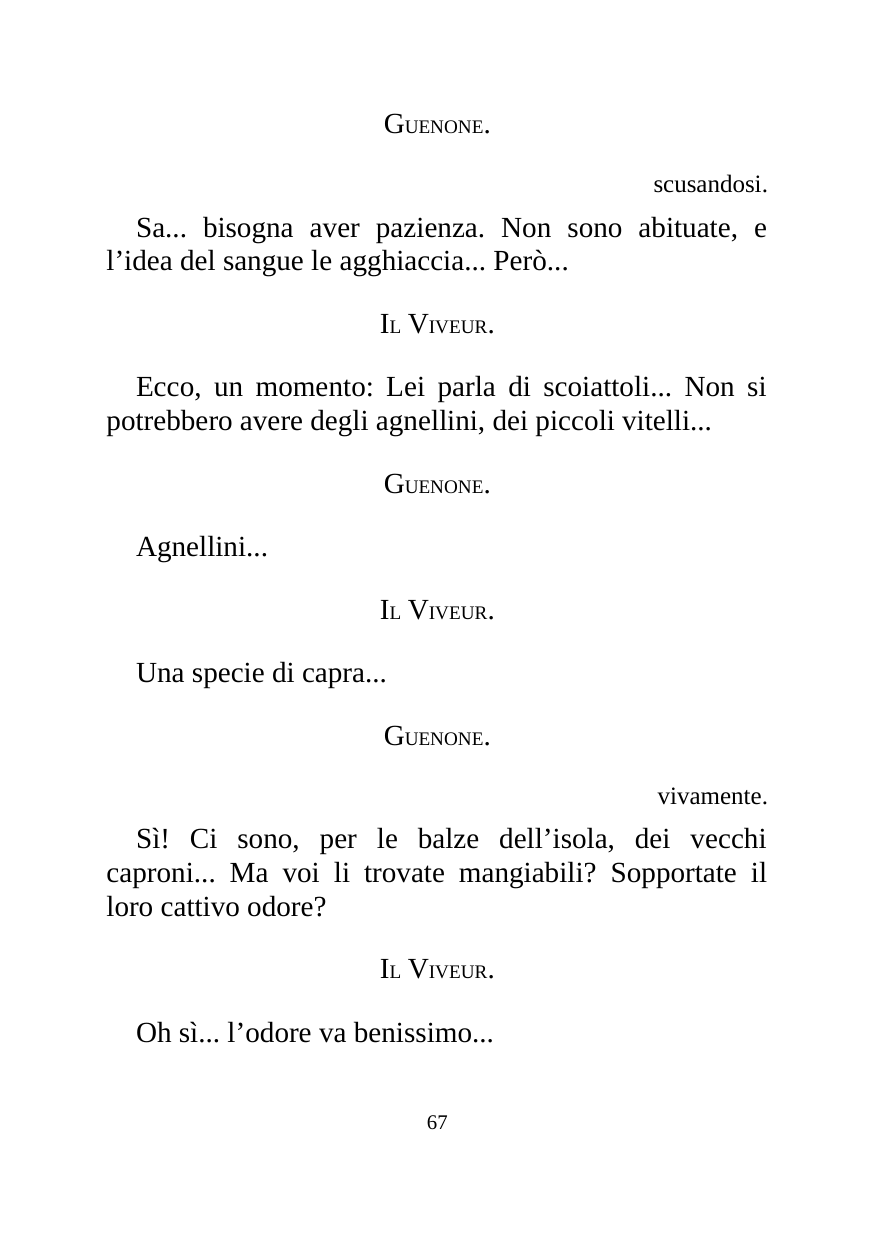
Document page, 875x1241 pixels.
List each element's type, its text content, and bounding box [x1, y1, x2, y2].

text Sa... bisogna aver pazienza. Non sono abituate, e l’idea del sangue le agghiaccia... Però... [106, 210, 768, 277]
text Agnellini... [106, 529, 768, 562]
text Il Viveur. [106, 306, 768, 340]
text vivamente. [431, 781, 768, 810]
text Guenone. [106, 106, 768, 140]
text Il Viveur. [106, 952, 768, 985]
text Oh sì... l’odore va benissimo... [106, 1015, 768, 1048]
text Guenone. [106, 466, 768, 499]
text Il Viveur. [106, 592, 768, 626]
text Sì! Ci sono, per le balze dell’isola, dei vecchi caproni... Ma voi li trovate mangiabili? Sopportate il loro cattivo odore? [106, 822, 768, 922]
text Guenone. [106, 718, 768, 752]
text Una specie di capra... [106, 655, 768, 688]
text scusandosi. [431, 169, 768, 198]
text Ecco, un momento: Lei parla di scoiattoli... Non si potrebbero avere degli agnellini, dei piccoli vitelli... [106, 369, 768, 436]
